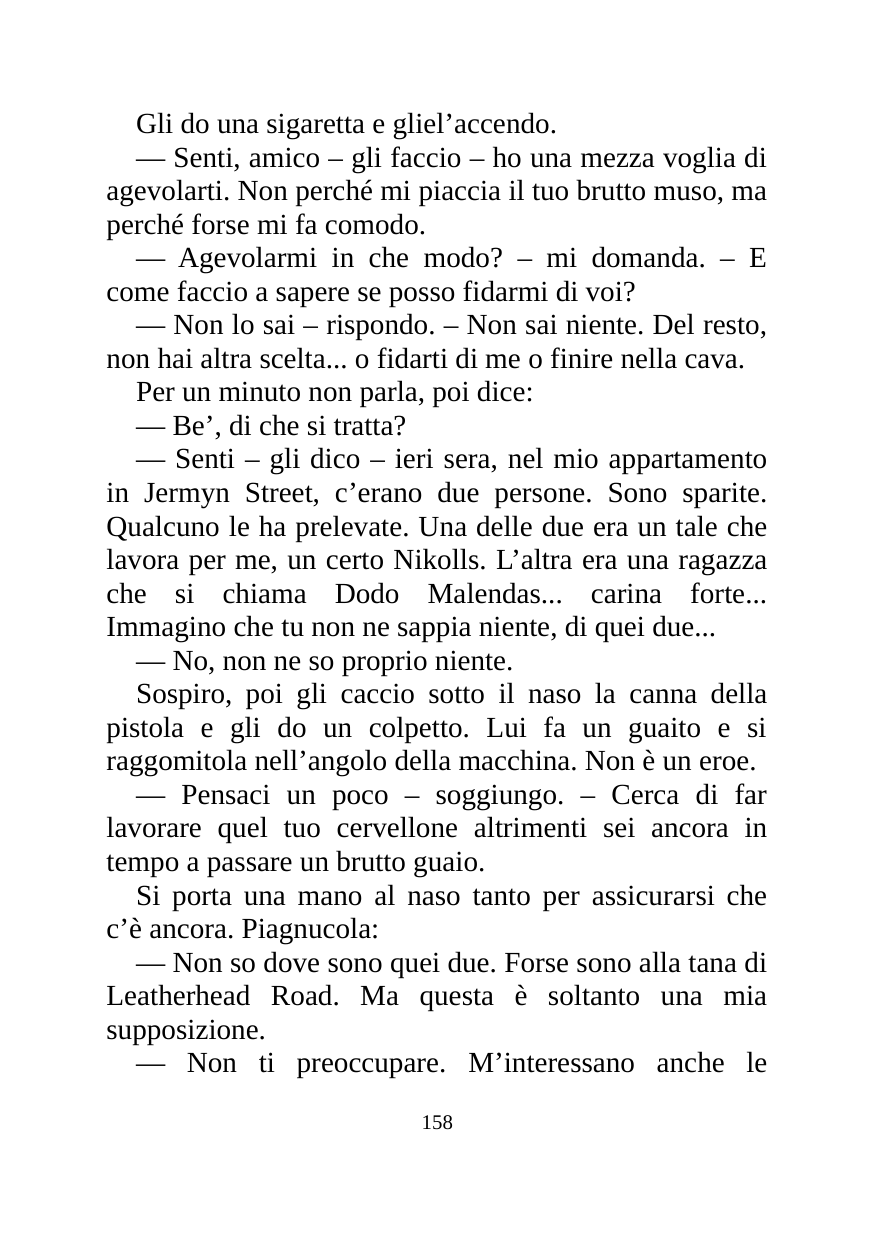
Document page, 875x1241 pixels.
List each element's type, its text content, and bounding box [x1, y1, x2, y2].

text Si porta una mano al naso tanto per assicurarsi che c’è ancora. Piagnucola: [106, 878, 768, 945]
text — Senti – gli dico – ieri sera, nel mio appartamento in Jermyn Street, c’erano due persone. Sono sparite. Qualcuno le ha prelevate. Una delle due era un tale che lavora per me, un certo Nikolls. L’altra era una ragazza che si chiama Dodo Malendas... carina forte... Immagino che tu non ne sappia niente, di quei due... [106, 442, 768, 643]
text — Senti, amico – gli faccio – ho una mezza voglia di agevolarti. Non perché mi piaccia il tuo brutto muso, ma perché forse mi fa comodo. [106, 140, 768, 240]
text — Non ti preoccupare. M’interessano anche le [106, 1045, 768, 1079]
text — Agevolarmi in che modo? – mi domanda. – E come faccio a sapere se posso fidarmi di voi? [106, 240, 768, 307]
text — Be’, di che si tratta? [106, 408, 768, 442]
text Sospiro, poi gli caccio sotto il naso la canna della pistola e gli do un colpetto. Lui fa un guaito e si raggomitola nell’angolo della macchina. Non è un eroe. [106, 676, 768, 777]
text Per un minuto non parla, poi dice: [106, 374, 768, 408]
text — Non lo sai – rispondo. – Non sai niente. Del resto, non hai altra scelta... o fidarti di me o finire nella cava. [106, 307, 768, 374]
text — Pensaci un poco – soggiungo. – Cerca di far lavorare quel tuo cervellone altrimenti sei ancora in tempo a passare un brutto guaio. [106, 777, 768, 878]
text — Non so dove sono quei due. Forse sono alla tana di Leatherhead Road. Ma questa è soltanto una mia supposizione. [106, 945, 768, 1045]
text Gli do una sigaretta e gliel’accendo. [106, 106, 768, 140]
text — No, non ne so proprio niente. [106, 643, 768, 676]
